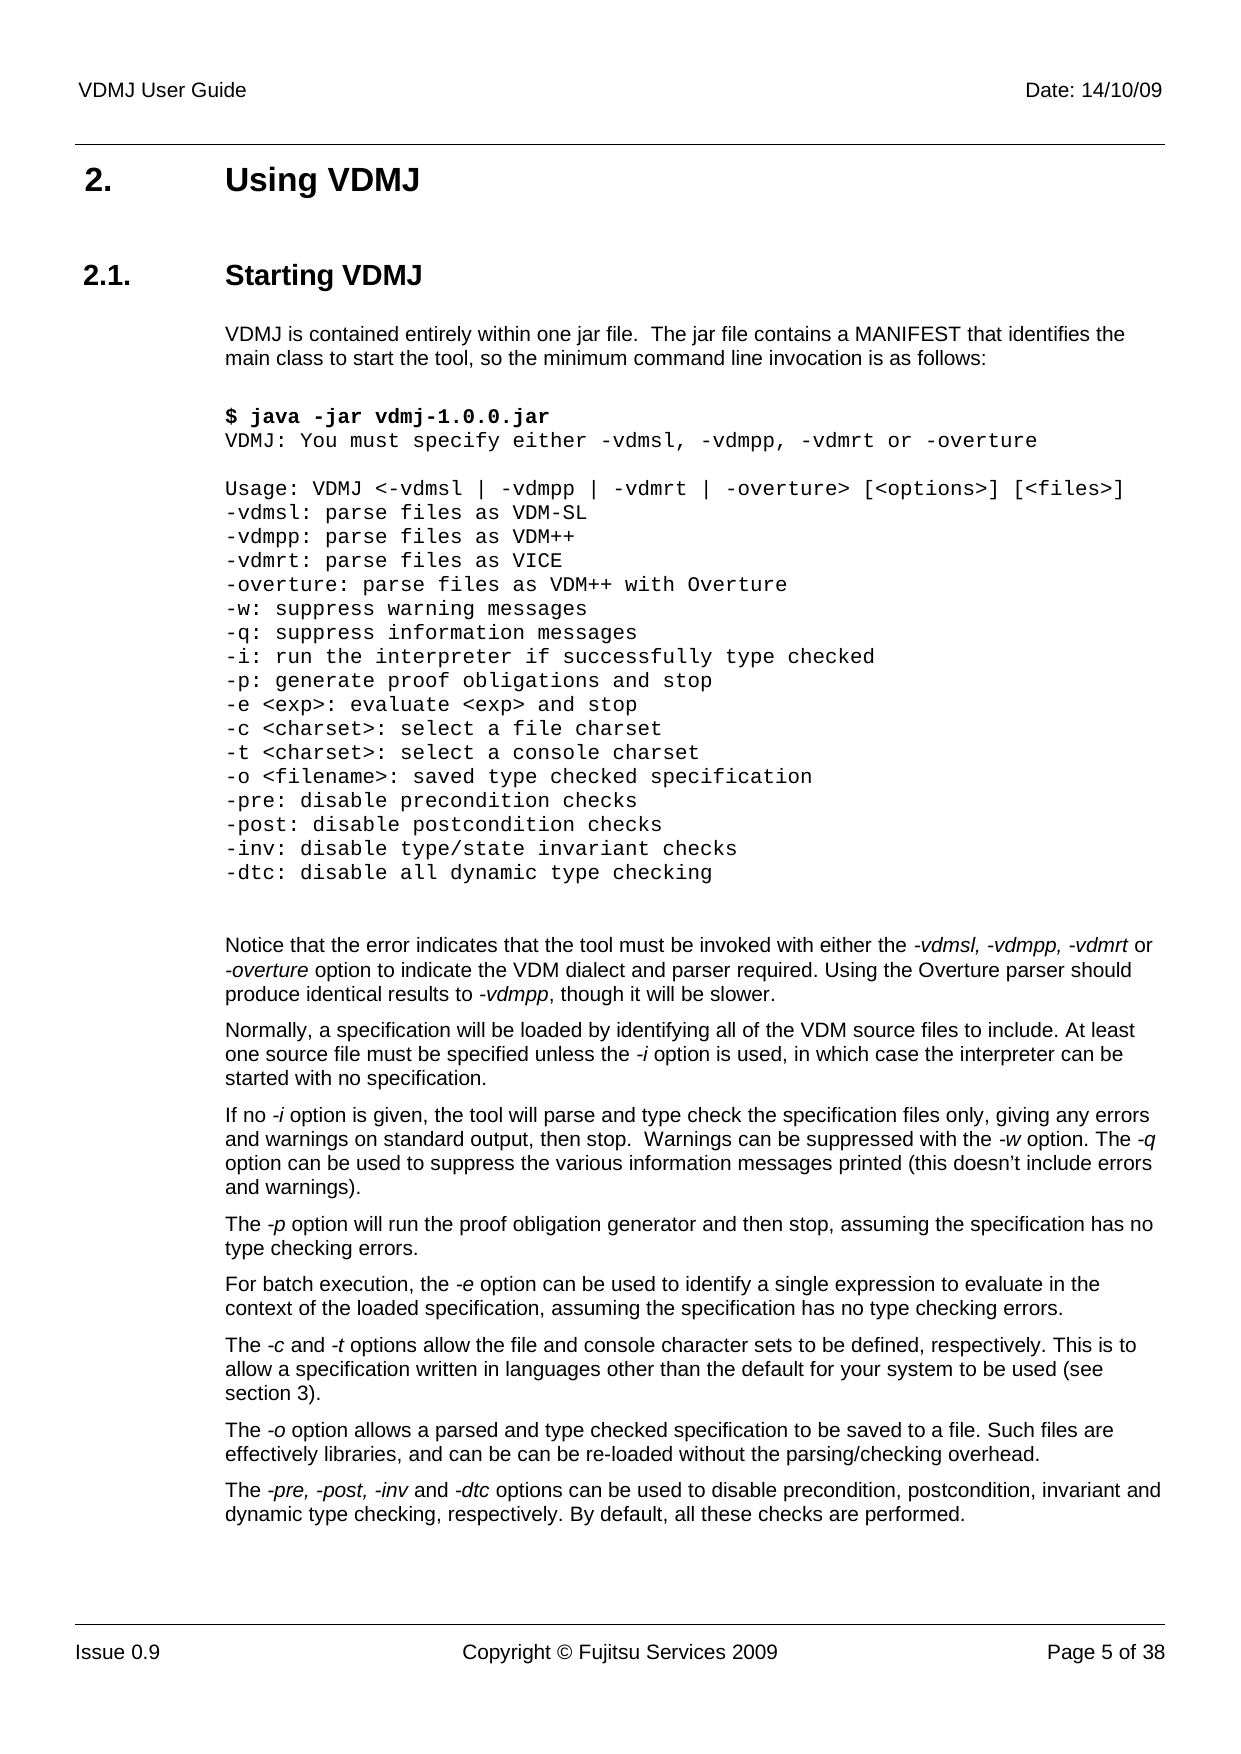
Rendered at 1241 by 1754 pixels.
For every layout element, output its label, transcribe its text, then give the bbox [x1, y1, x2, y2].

text Normally, a specification will be loaded by identifying all of the VDM source files to include. At least one source file must be specified unless the -i option is used, in which case the interpreter can be started with no specification. [225, 1018, 1165, 1090]
text -c <charset>: select a file charset [225, 718, 1165, 742]
text VDMJ is contained entirely within one jar file. The jar file contains a MANIFEST that identifies the main class to start the tool, so the minimum command line invocation is as follows: [225, 322, 1165, 370]
text -vdmsl: parse files as VDM-SL [225, 502, 1165, 526]
text The -c and -t options allow the file and console character sets to be defined, respectively. This is to allow a specification written in languages other than the default for your system to be used (see section 3). [225, 1333, 1165, 1405]
text The -p option will run the proof obligation generator and then stop, assuming the specification has no type checking errors. [225, 1212, 1165, 1260]
text -w: suppress warning messages [225, 598, 1165, 622]
subtitle Using VDMJ [75, 160, 1165, 198]
text -e <exp>: evaluate <exp> and stop [225, 694, 1165, 718]
text -pre: disable precondition checks [225, 790, 1165, 814]
subtitle Starting VDMJ [75, 258, 1165, 292]
text -inv: disable type/state invariant checks [225, 838, 1165, 862]
text -overture: parse files as VDM++ with Overture [225, 574, 1165, 598]
text For batch execution, the -e option can be used to identify a single expression to evaluate in the context of the loaded specification, assuming the specification has no type checking errors. [225, 1272, 1165, 1320]
text Usage: VDMJ <-vdmsl | -vdmpp | -vdmrt | -overture> [<options>] [<files>] [225, 478, 1165, 502]
text $ java -jar vdmj-1.0.0.jar [225, 406, 1165, 430]
text VDMJ: You must specify either -vdmsl, -vdmpp, -vdmrt or -overture [225, 430, 1165, 454]
text -t <charset>: select a console charset [225, 742, 1165, 766]
text -q: suppress information messages [225, 622, 1165, 646]
text Notice that the error indicates that the tool must be invoked with either the -vdmsl, -vdmpp, -vdmrt or -overture option to indicate the VDM dialect and parser required. Using the Overture parser should produce identical results to -vdmpp, though it will be slower. [225, 933, 1165, 1006]
text -dtc: disable all dynamic type checking [225, 862, 1165, 886]
text The -pre, -post, -inv and -dtc options can be used to disable precondition, postcondition, invariant and dynamic type checking, respectively. By default, all these checks are performed. [225, 1478, 1165, 1526]
text If no -i option is given, the tool will parse and type check the specification files only, giving any errors and warnings on standard output, then stop. Warnings can be suppressed with the -w option. The -q option can be used to suppress the various information messages printed (this doesn’t include errors and warnings). [225, 1103, 1165, 1199]
text -vdmrt: parse files as VICE [225, 550, 1165, 574]
text The -o option allows a parsed and type checked specification to be saved to a file. Such files are effectively libraries, and can be can be re-loaded without the parsing/checking overhead. [225, 1417, 1165, 1466]
text -i: run the interpreter if successfully type checked [225, 646, 1165, 670]
text -post: disable postcondition checks [225, 814, 1165, 838]
text -p: generate proof obligations and stop [225, 670, 1165, 694]
text -o <filename>: saved type checked specification [225, 766, 1165, 790]
text -vdmpp: parse files as VDM++ [225, 526, 1165, 550]
